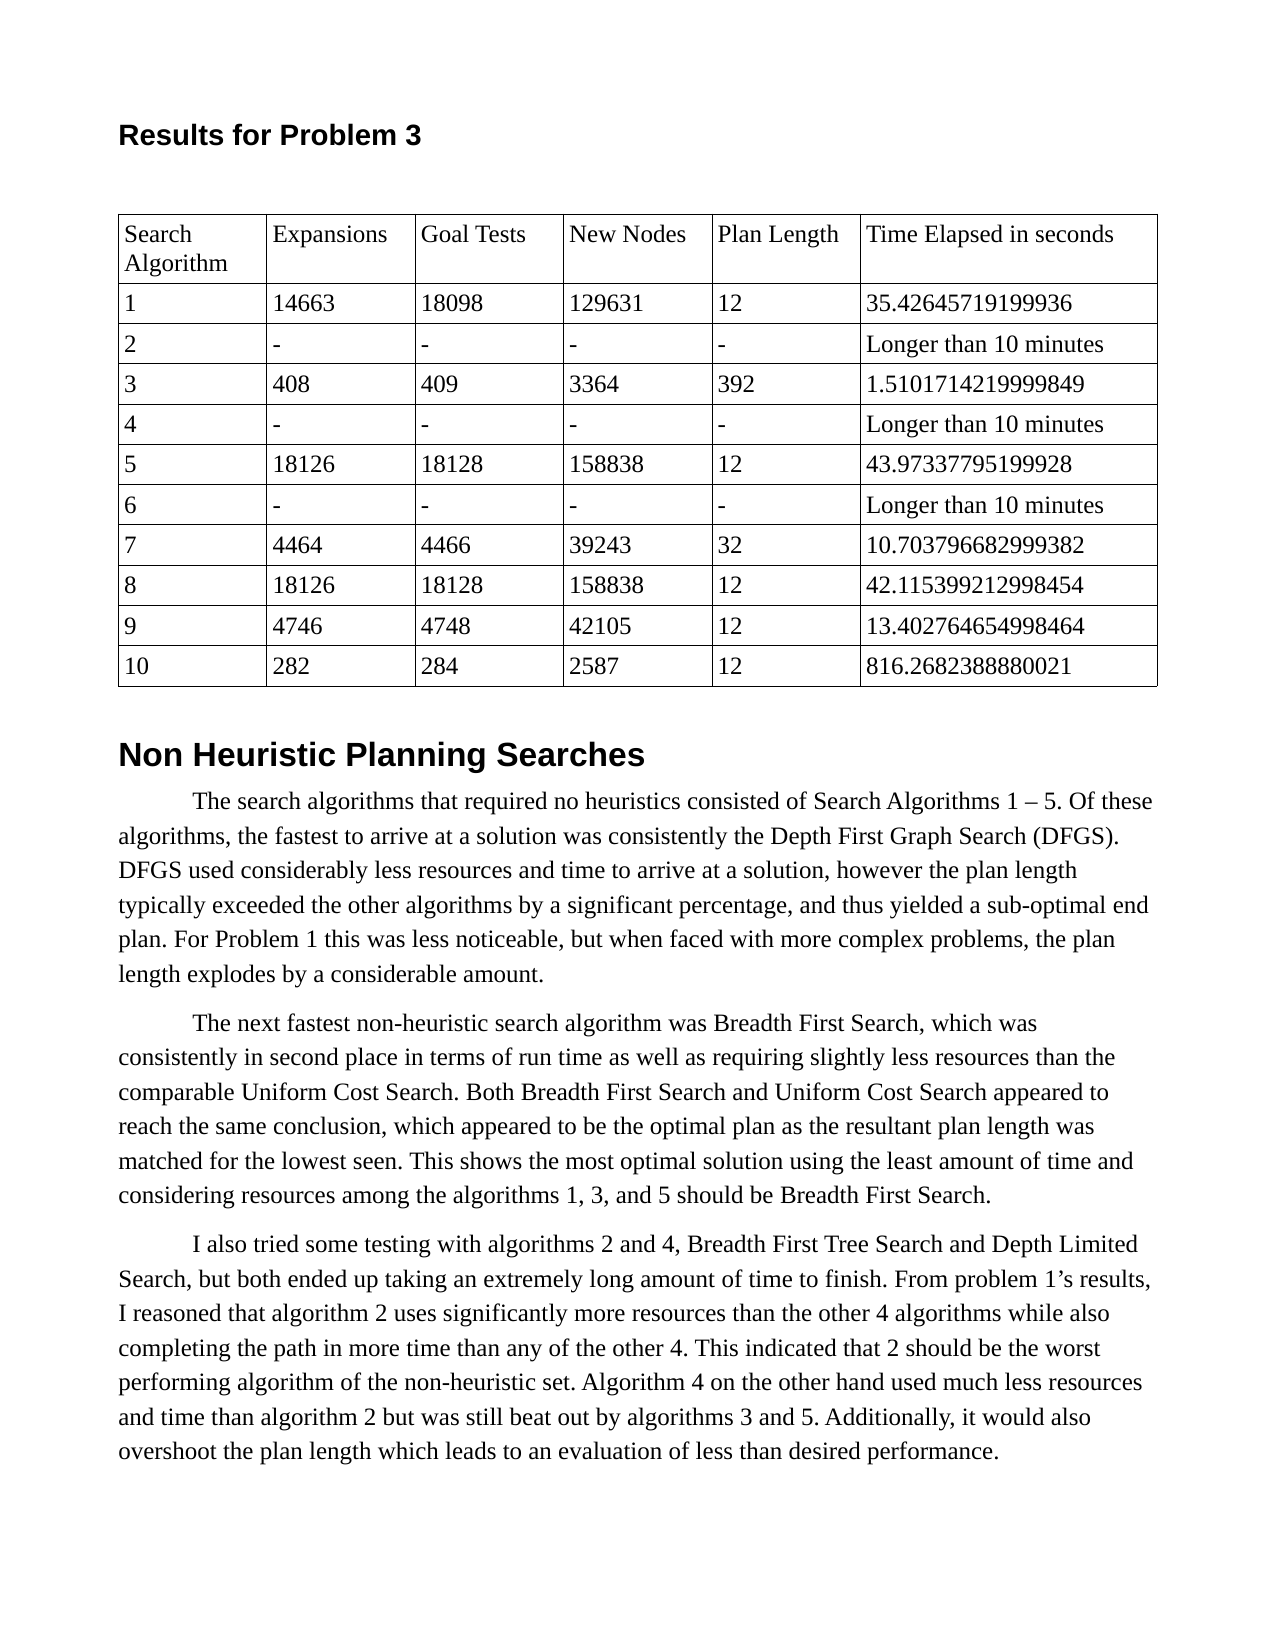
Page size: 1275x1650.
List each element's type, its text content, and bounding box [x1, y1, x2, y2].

table_cell - [564, 485, 712, 524]
table_cell Longer than 10 minutes [861, 324, 1157, 363]
table_cell 4748 [416, 606, 563, 645]
table_cell 42.115399212998454 [861, 566, 1157, 605]
table_cell 8 [119, 566, 266, 605]
table_cell 18126 [267, 445, 415, 484]
table_cell 12 [713, 566, 860, 605]
table_cell - [564, 405, 712, 444]
subtitle Results for Problem 3 [118, 118, 1157, 152]
table_header New Nodes [564, 215, 712, 282]
text The search algorithms that required no heuristics consisted of Search Algorithms 1 – 5. Of these algorithms, the fastest to arrive at a solution was consistently the Depth First Graph Search (DFGS). DFGS used considerably less resources and time to arrive at a solution, however the plan length typically exceeded the other algorithms by a significant percentage, and thus yielded a sub-optimal end plan. For Problem 1 this was less noticeable, but when faced with more complex problems, the plan length explodes by a considerable amount. [118, 786, 1157, 988]
table_cell 4 [119, 405, 266, 444]
table_cell - [713, 405, 860, 444]
table_cell - [713, 485, 860, 524]
table_cell 409 [416, 364, 563, 403]
table_header Expansions [267, 215, 415, 282]
table_cell 18128 [416, 566, 563, 605]
table_cell 12 [713, 606, 860, 645]
table_cell 39243 [564, 525, 712, 565]
table_cell - [564, 324, 712, 363]
table_cell - [713, 324, 860, 363]
table_header Plan Length [713, 215, 860, 282]
table_cell 158838 [564, 445, 712, 484]
table_cell - [416, 485, 563, 524]
table_cell 10 [119, 646, 266, 686]
table_cell Longer than 10 minutes [861, 485, 1157, 524]
table_cell 2 [119, 324, 266, 363]
table_cell 408 [267, 364, 415, 403]
table_cell 4466 [416, 525, 563, 565]
table_cell Longer than 10 minutes [861, 405, 1157, 444]
table_cell 13.402764654998464 [861, 606, 1157, 645]
table_cell 5 [119, 445, 266, 484]
table_cell 284 [416, 646, 563, 686]
table_cell 158838 [564, 566, 712, 605]
table_cell 18126 [267, 566, 415, 605]
table_cell 10.703796682999382 [861, 525, 1157, 565]
table_cell 392 [713, 364, 860, 403]
table_cell 2587 [564, 646, 712, 686]
table_cell - [416, 324, 563, 363]
table_cell 816.2682388880021 [861, 646, 1157, 686]
table_cell 4464 [267, 525, 415, 565]
table_cell 129631 [564, 284, 712, 323]
table_cell 1 [119, 284, 266, 323]
table_cell 18098 [416, 284, 563, 323]
subtitle Non Heuristic Planning Searches [118, 735, 1157, 774]
table_header Goal Tests [416, 215, 563, 282]
text The next fastest non-heuristic search algorithm was Breadth First Search, which was consistently in second place in terms of run time as well as requiring slightly less resources than the comparable Uniform Cost Search. Both Breadth First Search and Uniform Cost Search appeared to reach the same conclusion, which appeared to be the optimal plan as the resultant plan length was matched for the lowest seen. This shows the most optimal solution using the least amount of time and considering resources among the algorithms 1, 3, and 5 should be Breadth First Search. [118, 1008, 1157, 1209]
table_header Time Elapsed in seconds [861, 215, 1157, 282]
table_cell 43.97337795199928 [861, 445, 1157, 484]
table_cell 35.42645719199936 [861, 284, 1157, 323]
table_cell 3 [119, 364, 266, 403]
table_cell 7 [119, 525, 266, 565]
table_cell 14663 [267, 284, 415, 323]
table_cell - [416, 405, 563, 444]
table_cell - [267, 485, 415, 524]
table_cell 12 [713, 445, 860, 484]
table_cell 42105 [564, 606, 712, 645]
table_cell 32 [713, 525, 860, 565]
table_cell 18128 [416, 445, 563, 484]
table_cell 12 [713, 646, 860, 686]
table_cell 4746 [267, 606, 415, 645]
table_cell 3364 [564, 364, 712, 403]
table_cell - [267, 324, 415, 363]
text I also tried some testing with algorithms 2 and 4, Breadth First Tree Search and Depth Limited Search, but both ended up taking an extremely long amount of time to finish. From problem 1’s results, I reasoned that algorithm 2 uses significantly more resources than the other 4 algorithms while also completing the path in more time than any of the other 4. This indicated that 2 should be the worst performing algorithm of the non-heuristic set. Algorithm 4 on the other hand used much less resources and time than algorithm 2 but was still beat out by algorithms 3 and 5. Additionally, it would also overshoot the plan length which leads to an evaluation of less than desired performance. [118, 1229, 1157, 1465]
table_cell 282 [267, 646, 415, 686]
table_cell 1.5101714219999849 [861, 364, 1157, 403]
table_cell 12 [713, 284, 860, 323]
table_header Search Algorithm [119, 215, 266, 282]
table_cell - [267, 405, 415, 444]
table_cell 9 [119, 606, 266, 645]
table_cell 6 [119, 485, 266, 524]
